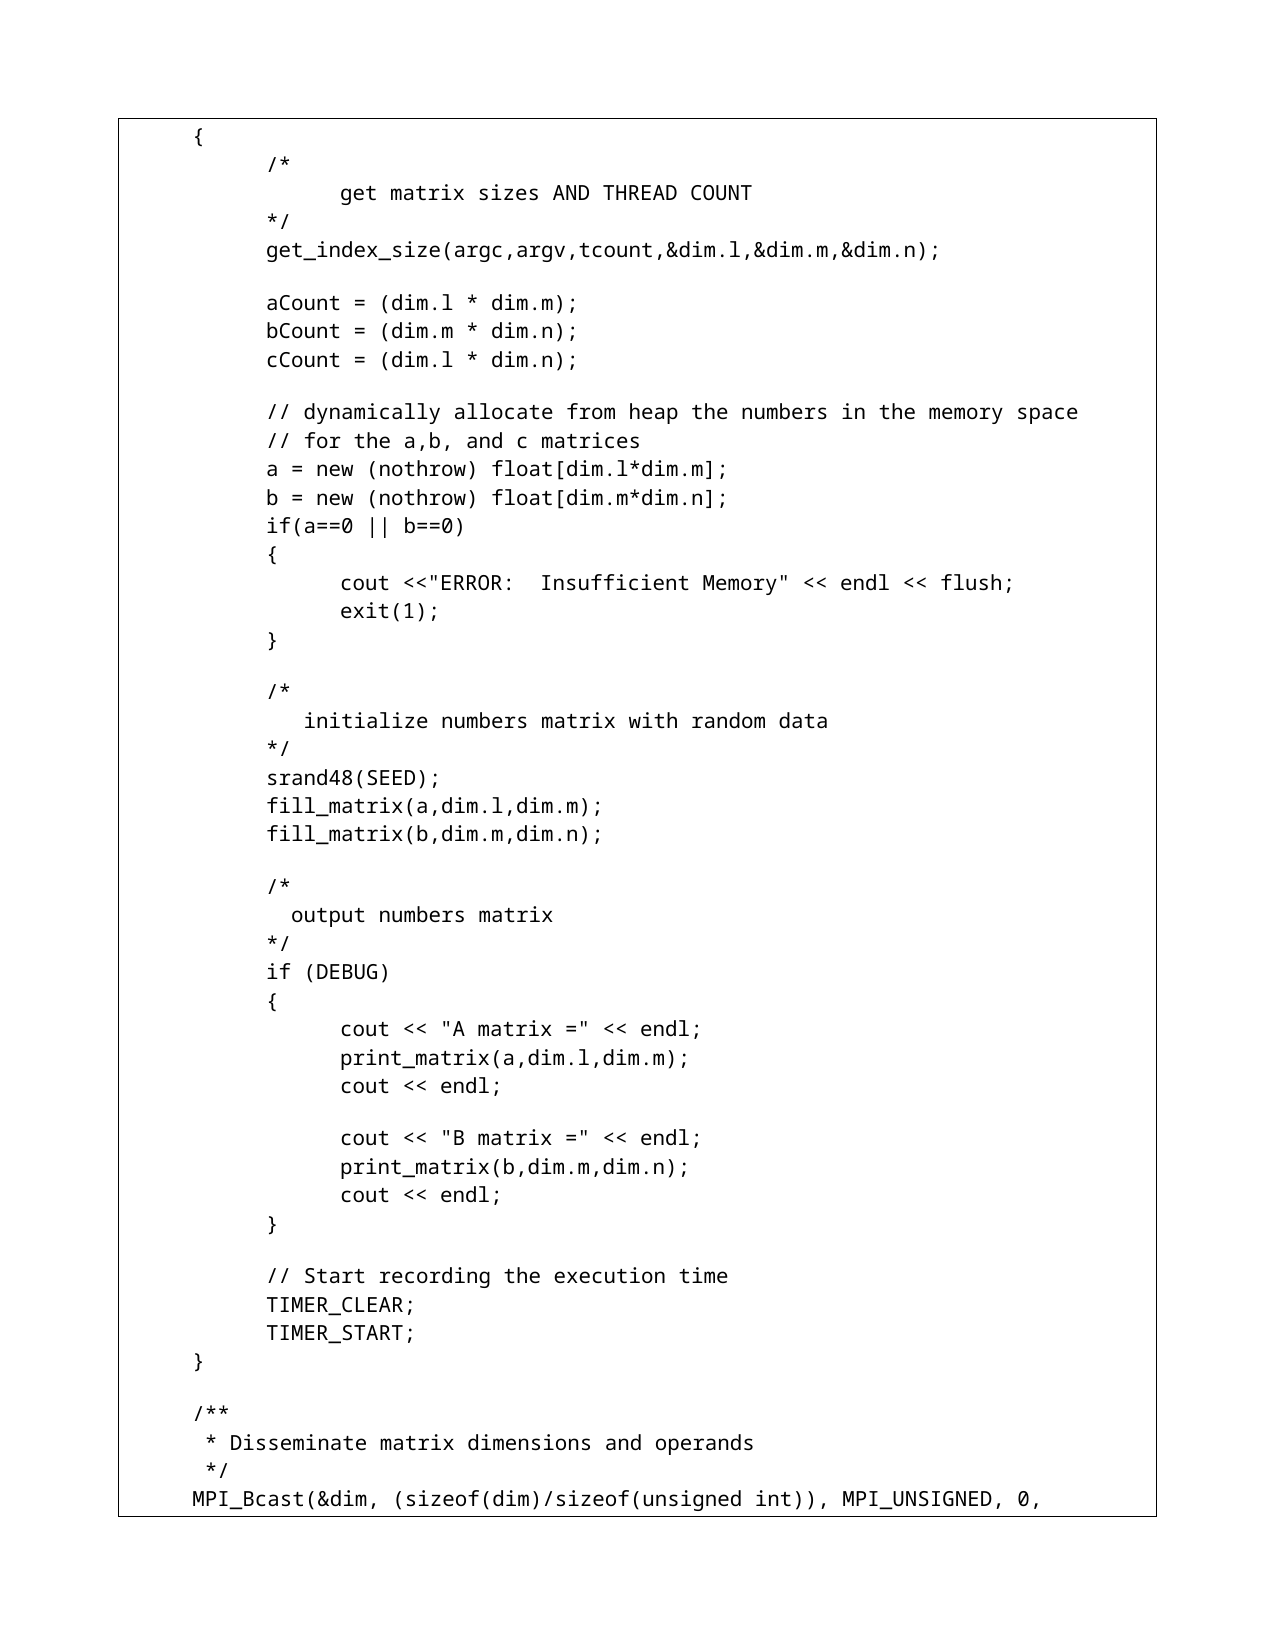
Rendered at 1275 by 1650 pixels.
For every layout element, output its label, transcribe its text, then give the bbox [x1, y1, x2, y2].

text cout <<"ERROR: Insufficient Memory" << endl << flush; [119, 564, 1156, 593]
text b = new (nothrow) float[dim.m*dim.n]; [119, 479, 1156, 507]
text } [119, 1343, 1156, 1375]
text exit(1); [119, 593, 1156, 621]
text // Start recording the execution time [119, 1258, 1156, 1286]
text * Disseminate matrix dimensions and operands [119, 1424, 1156, 1452]
text /* [119, 674, 1156, 702]
text cCount = (dim.l * dim.n); [119, 341, 1156, 373]
text fill_matrix(b,dim.m,dim.n); [119, 816, 1156, 848]
text print_matrix(b,dim.m,dim.n); [119, 1148, 1156, 1177]
text srand48(SEED); [119, 759, 1156, 787]
text get_index_size(argc,argv,tcount,&dim.l,&dim.m,&dim.n); [119, 232, 1156, 264]
text */ [119, 925, 1156, 954]
text fill_matrix(a,dim.l,dim.m); [119, 787, 1156, 816]
text /* [119, 868, 1156, 897]
text /** [119, 1396, 1156, 1424]
text get matrix sizes AND THREAD COUNT [119, 175, 1156, 203]
text print_matrix(a,dim.l,dim.m); [119, 1039, 1156, 1067]
text */ [119, 731, 1156, 759]
text if (DEBUG) [119, 954, 1156, 982]
text if(a==0 || b==0) [119, 507, 1156, 536]
text */ [119, 203, 1156, 232]
text TIMER_START; [119, 1315, 1156, 1343]
text a = new (nothrow) float[dim.l*dim.m]; [119, 451, 1156, 479]
text TIMER_CLEAR; [119, 1286, 1156, 1315]
text output numbers matrix [119, 897, 1156, 925]
text initialize numbers matrix with random data [119, 702, 1156, 731]
text MPI_Bcast(&dim, (sizeof(dim)/sizeof(unsigned int)), MPI_UNSIGNED, 0, [119, 1481, 1156, 1516]
text cout << "A matrix =" << endl; [119, 1011, 1156, 1039]
text */ [119, 1452, 1156, 1481]
text } [119, 621, 1156, 653]
text } [119, 1205, 1156, 1237]
text // dynamically allocate from heap the numbers in the memory space [119, 394, 1156, 422]
text cout << "B matrix =" << endl; [119, 1120, 1156, 1148]
text /* [119, 147, 1156, 175]
text cout << endl; [119, 1177, 1156, 1205]
text cout << endl; [119, 1067, 1156, 1099]
text { [119, 119, 1156, 147]
text bCount = (dim.m * dim.n); [119, 313, 1156, 341]
text // for the a,b, and c matrices [119, 422, 1156, 451]
text { [119, 536, 1156, 564]
text aCount = (dim.l * dim.m); [119, 284, 1156, 313]
text { [119, 982, 1156, 1011]
